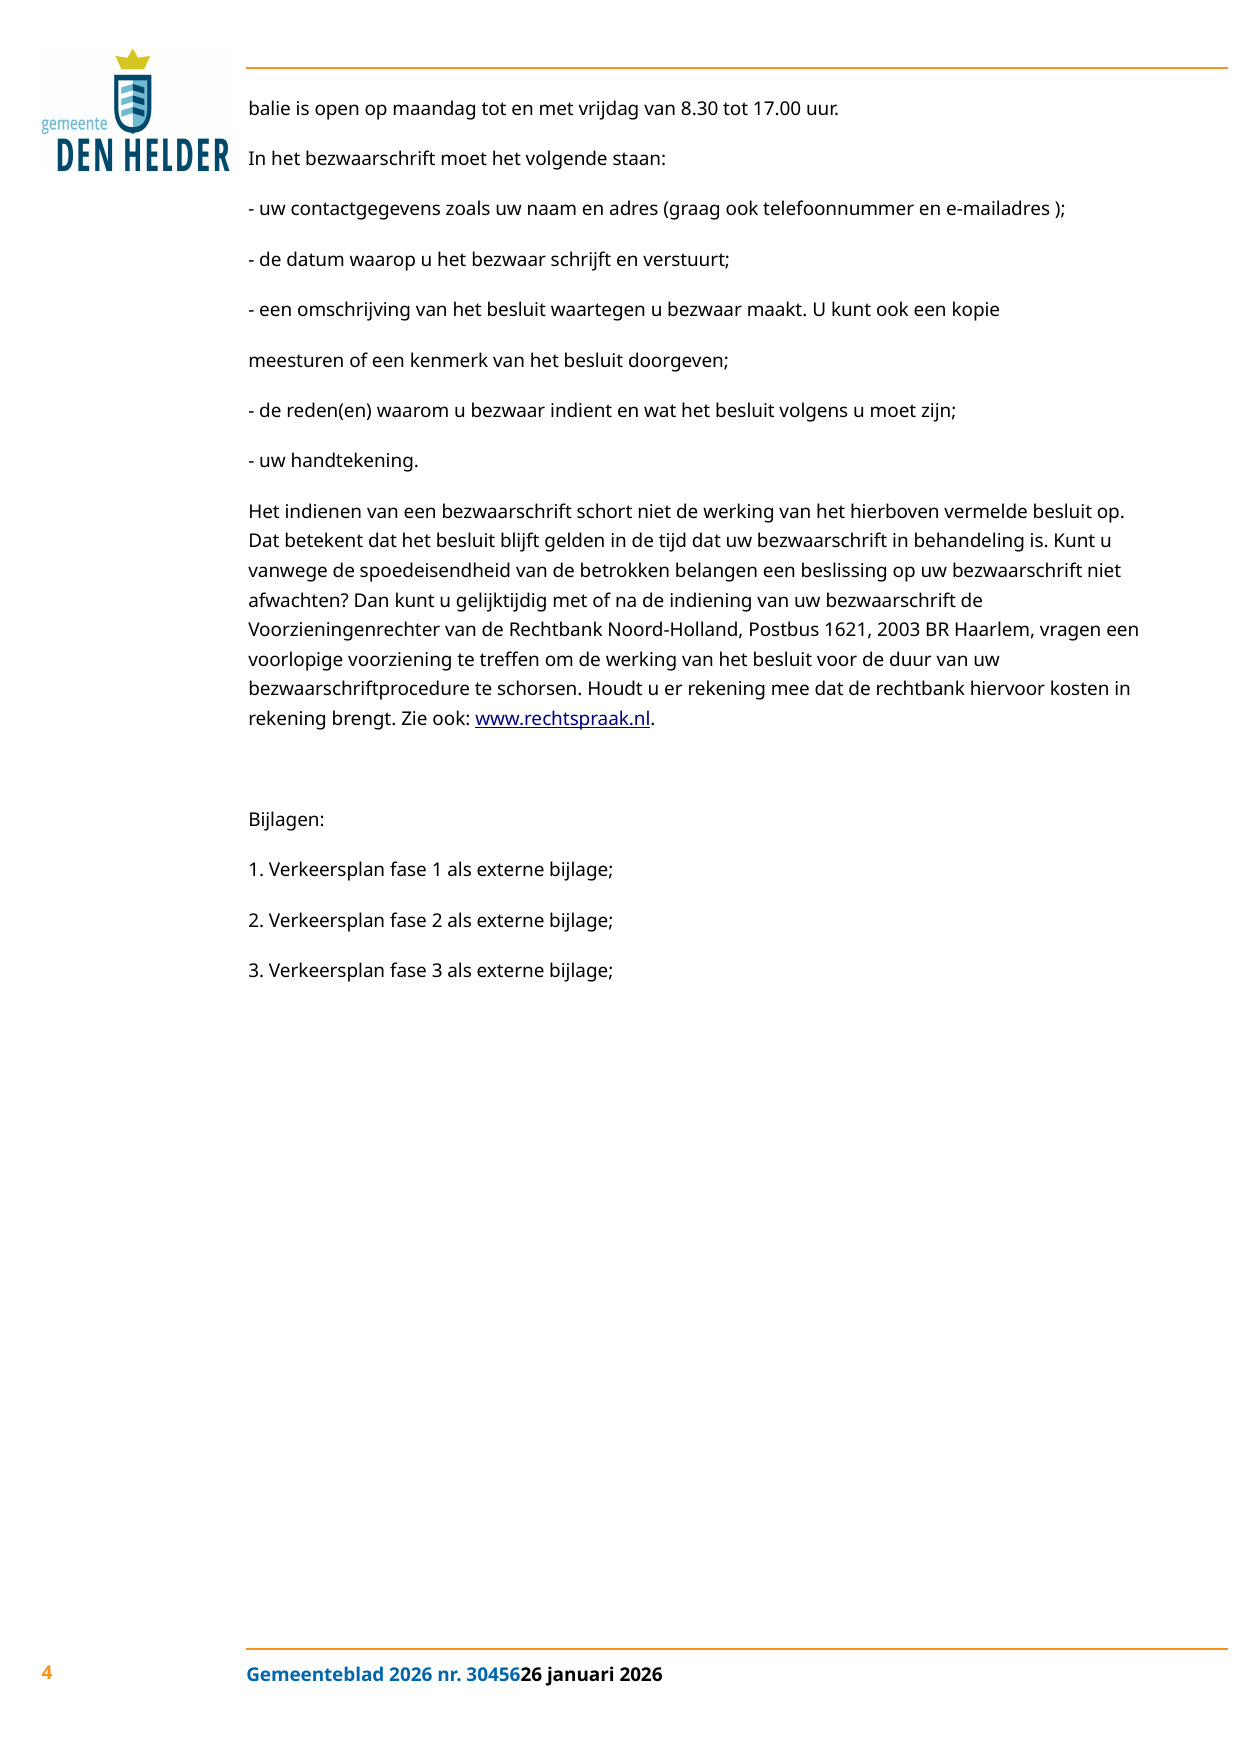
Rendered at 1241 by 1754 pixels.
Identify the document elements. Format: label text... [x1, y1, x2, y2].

text balie is open op maandag tot en met vrijdag van 8.30 tot 17.00 uur. [248, 95, 1152, 121]
text - een omschrijving van het besluit waartegen u bezwaar maakt. U kunt ook een kopie [248, 296, 1152, 322]
text Bijlagen: [248, 806, 1152, 832]
text meesturen of een kenmerk van het besluit doorgeven; [248, 347, 1152, 373]
text - uw handtekening. [248, 448, 1152, 473]
picture [100, 154, 106, 172]
picture [182, 144, 187, 165]
text Het indienen van een bezwaarschrift schort niet de werking van het hierboven vermelde besluit op. Dat betekent dat het besluit blijft gelden in de tijd dat uw bezwaarschrift in behandeling is. Kunt u vanwege de spoedeisendheid van de betrokken belangen een beslissing op uw bezwaarschrift niet afwachten? Dan kunt u gelijktijdig met of na de indiening van uw bezwaarschrift de Voorzieningenrechter van de Rechtbank Noord-Holland, Postbus 1621, 2003 BR Haarlem, vragen een voorlopige voorziening te treffen om de werking van het besluit voor de duur van uw bezwaarschriftprocedure te schorsen. Houdt u er rekening mee dat de rechtbank hiervoor kosten in rekening brengt. Zie ook: www.rechtspraak.nl. [248, 498, 1152, 731]
text - de datum waarop u het bezwaar schrijft en verstuurt; [248, 246, 1152, 272]
text - de reden(en) waarom u bezwaar indient en wat het besluit volgens u moet zijn; [248, 397, 1152, 423]
text 2. Verkeersplan fase 2 als externe bijlage; [248, 907, 1152, 933]
text 3. Verkeersplan fase 3 als externe bijlage; [248, 957, 1152, 983]
text - uw contactgegevens zoals uw naam en adres (graag ook telefoonnummer en e-mailadres ); [248, 196, 1152, 221]
text In het bezwaarschrift moet het volgende staan: [248, 145, 1152, 171]
text 1. Verkeersplan fase 1 als externe bijlage; [248, 856, 1152, 882]
picture [41, 47, 231, 172]
picture [220, 160, 224, 172]
picture [130, 157, 135, 172]
picture [63, 144, 68, 165]
